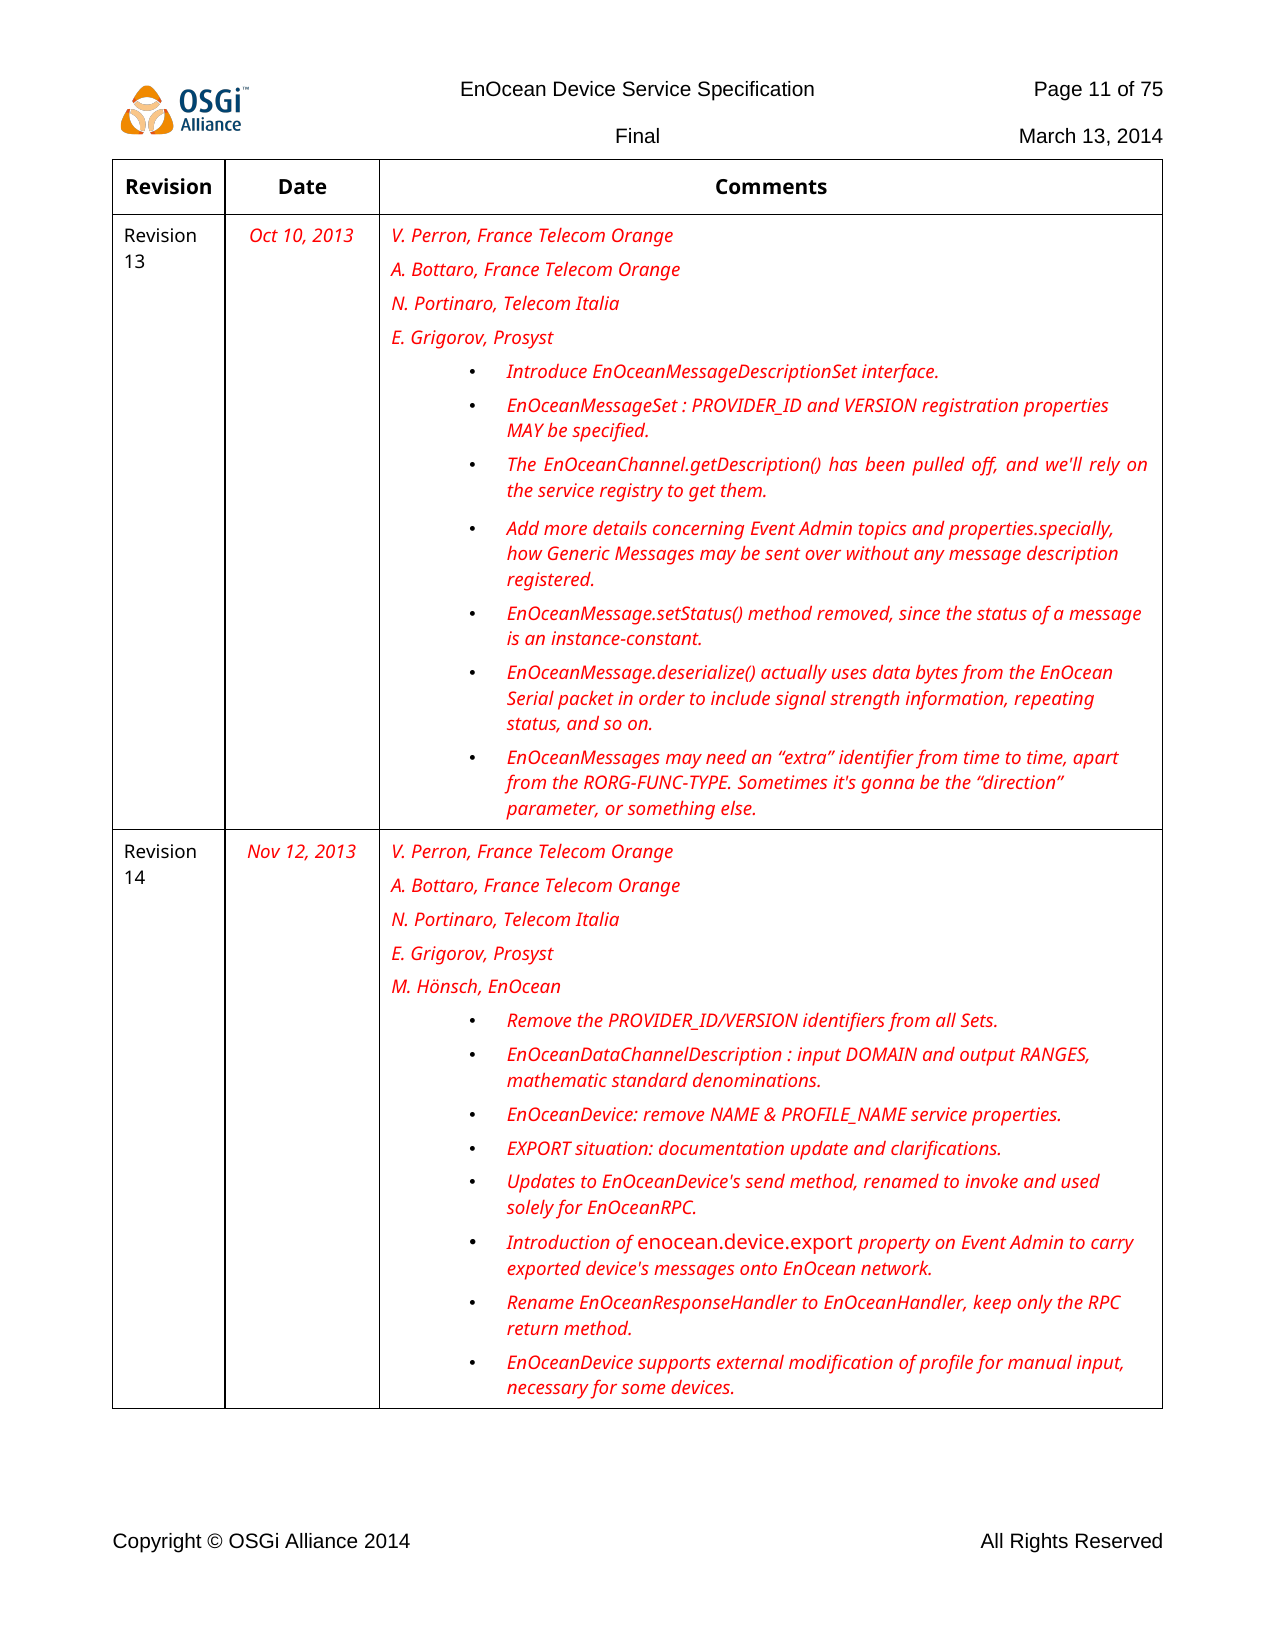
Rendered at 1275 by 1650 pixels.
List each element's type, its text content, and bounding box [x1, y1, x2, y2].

table_header Date [226, 160, 379, 213]
table_header Comments [380, 160, 1162, 213]
table_cell Revision 14 [113, 830, 224, 1408]
table_header Revision [113, 160, 224, 213]
table_cell V. Perron, France Telecom Orange A. Bottaro, France Telecom Orange N. Portinaro, Telecom Italia E. Grigorov, Prosyst M. Hönsch, EnOcean Remove the PROVIDER_ID/VERSION identifiers from all Sets. EnOceanDataChannelDescription : input DOMAIN and output RANGES, mathematic standard denominations. EnOceanDevice: remove NAME & PROFILE_NAME service properties. EXPORT situation: documentation update and clarifications. Updates to EnOceanDevice's send method, renamed to invoke and used solely for EnOceanRPC. Introduction of enocean.device.export property on Event Admin to carry exported device's messages onto EnOcean network. Rename EnOceanResponseHandler to EnOceanHandler, keep only the RPC return method. EnOceanDevice supports external modification of profile for manual input, necessary for some devices. [380, 830, 1162, 1408]
table_cell Revision 13 [113, 215, 224, 829]
picture [113, 78, 257, 142]
table_cell Nov 12, 2013 [226, 830, 379, 1408]
table_cell V. Perron, France Telecom Orange A. Bottaro, France Telecom Orange N. Portinaro, Telecom Italia E. Grigorov, Prosyst Introduce EnOceanMessageDescriptionSet interface. EnOceanMessageSet : PROVIDER_ID and VERSION registration properties MAY be specified. The EnOceanChannel.getDescription() has been pulled off, and we'll rely on the service registry to get them. Add more details concerning Event Admin topics and properties.specially, how Generic Messages may be sent over without any message description registered. EnOceanMessage.setStatus() method removed, since the status of a message is an instance-constant. EnOceanMessage.deserialize() actually uses data bytes from the EnOcean Serial packet in order to include signal strength information, repeating status, and so on. EnOceanMessages may need an “extra” identifier from time to time, apart from the RORG-FUNC-TYPE. Sometimes it's gonna be the “direction” parameter, or something else. [380, 215, 1162, 829]
table_cell Oct 10, 2013 [226, 215, 379, 829]
